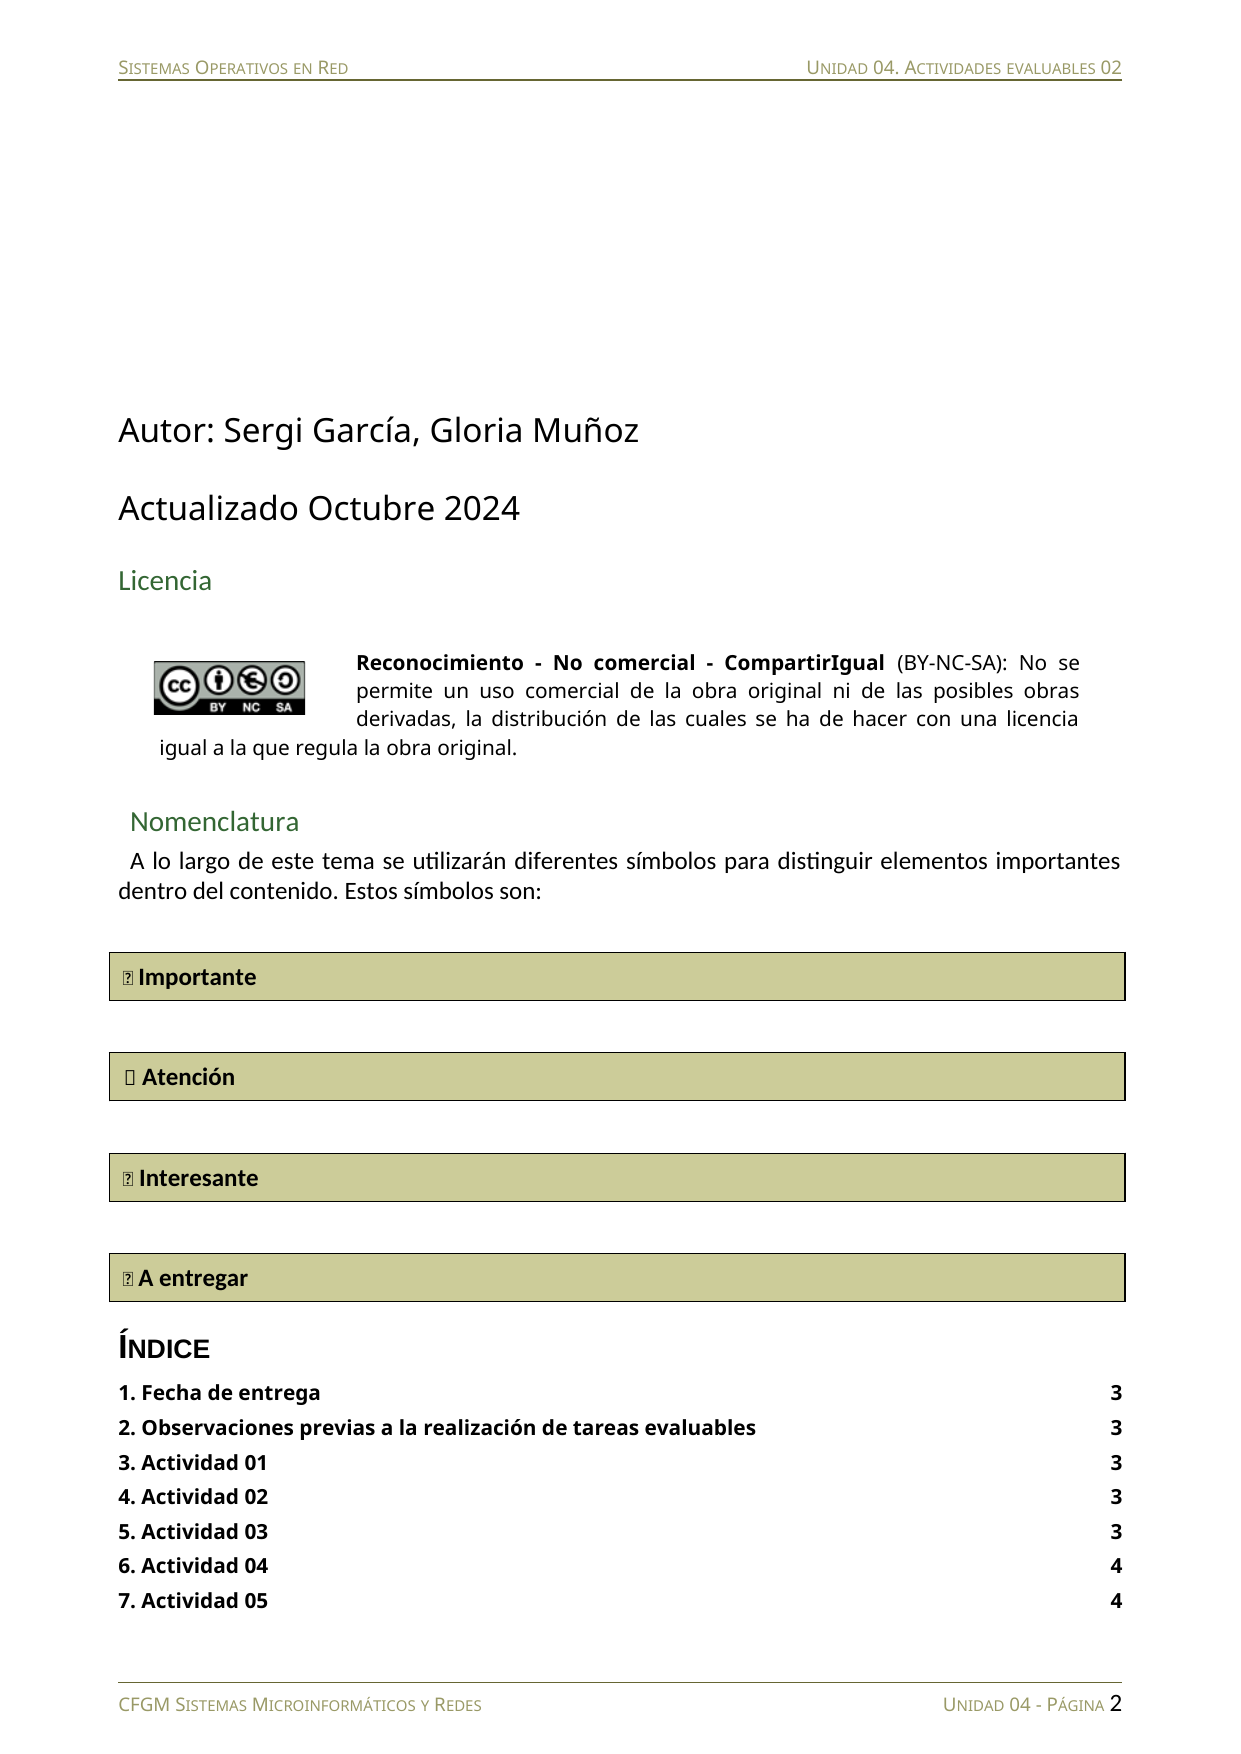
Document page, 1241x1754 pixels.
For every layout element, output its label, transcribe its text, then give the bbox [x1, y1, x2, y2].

picture [153, 661, 306, 715]
text 7. Actividad 05 4 [118, 1586, 1122, 1615]
text Reconocimiento - No comercial - CompartirIgual (BY-NC-SA): No se permite un uso comercial de la obra original ni de las posibles obras derivadas, la distribución de las cuales se ha de hacer con una licencia igual a la que regula la obra original. [159, 648, 1080, 761]
text Licencia [118, 562, 1122, 598]
text Nomenclatura [118, 803, 1122, 838]
text 1. Fecha de entrega 3 [118, 1378, 1122, 1407]
text 3. Actividad 01 3 [118, 1448, 1122, 1476]
text 6. Actividad 04 4 [118, 1552, 1122, 1580]
text 5. Actividad 03 3 [118, 1517, 1122, 1545]
text Índice [118, 1327, 1122, 1366]
text 📕 A entregar [110, 1254, 1124, 1301]
text Autor: Sergi García, Gloria Muñoz [118, 407, 1122, 453]
text ❕ Atención [110, 1053, 1124, 1100]
text A lo largo de este tema se utilizarán diferentes símbolos para distinguir elementos importantes dentro del contenido. Estos símbolos son: [118, 845, 1122, 906]
text 📖 Importante [110, 953, 1124, 1000]
text 4. Actividad 02 3 [118, 1482, 1122, 1511]
text Actualizado Octubre 2024 [118, 485, 1122, 530]
text 2. Observaciones previas a la realización de tareas evaluables 3 [118, 1413, 1122, 1441]
text 💬 Interesante [110, 1154, 1124, 1201]
